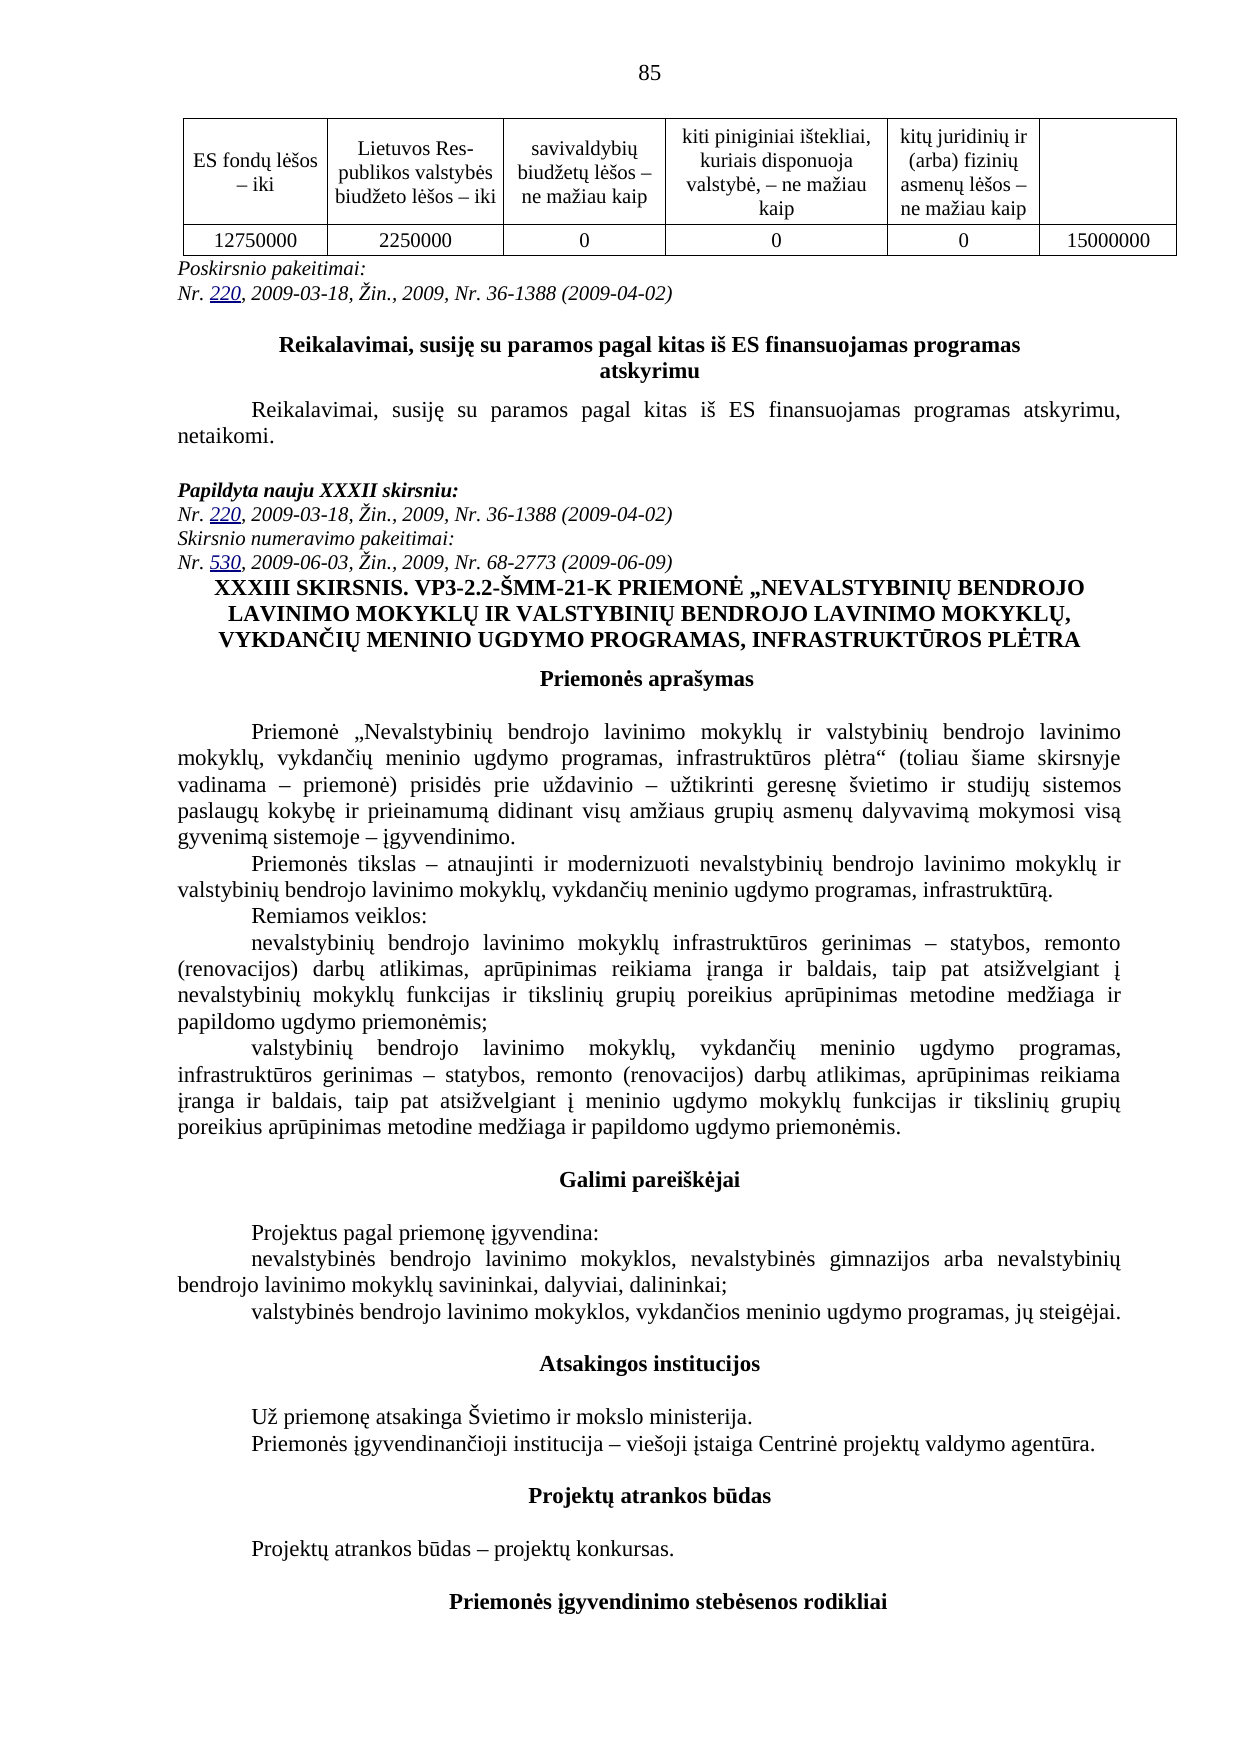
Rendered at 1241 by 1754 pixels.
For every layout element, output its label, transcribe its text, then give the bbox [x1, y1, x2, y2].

table_cell ES fondų lėšos – iki [184, 119, 327, 224]
text nevalstybinės bendrojo lavinimo mokyklos, nevalstybinės gimnazijos arba nevalstybinių bendrojo lavinimo mokyklų savininkai, dalyviai, dalininkai; [177, 1245, 1122, 1298]
table_cell 2250000 [328, 225, 503, 255]
text Priemonės tikslas – atnaujinti ir modernizuoti nevalstybinių bendrojo lavinimo mokyklų ir valstybinių bendrojo lavinimo mokyklų, vykdančių meninio ugdymo programas, infrastruktūrą. [177, 850, 1122, 902]
text Nr. 220, 2009-03-18, Žin., 2009, Nr. 36-1388 (2009-04-02) [177, 280, 1122, 304]
table_header [1040, 119, 1176, 224]
table_cell 0 [504, 225, 665, 255]
text Reikalavimai, susiję su paramos pagal kitas iš ES finansuojamas programas atskyrimu [177, 331, 1122, 383]
table_cell kitų juridinių ir (arba) fizinių asmenų lėšos – ne mažiau kaip [888, 119, 1039, 224]
table_cell 15000000 [1040, 225, 1176, 255]
text XXXIII SKIRSNIS. VP3-2.2-ŠMM-21-K PRIEMONĖ „NEVALSTYBINIŲ BENDROJO LAVINIMO MOKYKLŲ IR VALSTYBINIŲ BENDROJO LAVINIMO MOKYKLŲ, VYKDANČIŲ MENINIO UGDYMO PROGRAMAS, INFRASTRUKTŪROS PLĖTRA [177, 574, 1122, 653]
text Priemonės aprašymas [177, 665, 1122, 692]
table_cell 0 [888, 225, 1039, 255]
table_cell 0 [666, 225, 887, 255]
text Galimi pareiškėjai [177, 1166, 1122, 1192]
text Reikalavimai, susiję su paramos pagal kitas iš ES finansuojamas programas atskyrimu, netaikomi. [177, 396, 1122, 449]
text Remiamos veiklos: [177, 902, 1122, 929]
text Skirsnio numeravimo pakeitimai: [177, 526, 1122, 550]
text Poskirsnio pakeitimai: [177, 256, 1122, 280]
text valstybinių bendrojo lavinimo mokyklų, vykdančių meninio ugdymo programas, infrastruktūros gerinimas – statybos, remonto (renovacijos) darbų atlikimas, aprūpinimas reikiama įranga ir baldais, taip pat atsižvelgiant į meninio ugdymo mokyklų funkcijas ir tikslinių grupių poreikius aprūpinimas metodine medžiaga ir papildomo ugdymo priemonėmis. [177, 1034, 1122, 1140]
table_cell 12750000 [184, 225, 327, 255]
text Priemonė „Nevalstybinių bendrojo lavinimo mokyklų ir valstybinių bendrojo lavinimo mokyklų, vykdančių meninio ugdymo programas, infrastruktūros plėtra“ (toliau šiame skirsnyje vadinama – priemonė) prisidės prie uždavinio – užtikrinti geresnę švietimo ir studijų sistemos paslaugų kokybę ir prieinamumą didinant visų amžiaus grupių asmenų dalyvavimą mokymosi visą gyvenimą sistemoje – įgyvendinimo. [177, 718, 1122, 850]
text nevalstybinių bendrojo lavinimo mokyklų infrastruktūros gerinimas – statybos, remonto (renovacijos) darbų atlikimas, aprūpinimas reikiama įranga ir baldais, taip pat atsižvelgiant į nevalstybinių mokyklų funkcijas ir tikslinių grupių poreikius aprūpinimas metodine medžiaga ir papildomo ugdymo priemonėmis; [177, 929, 1122, 1034]
table_cell Lietuvos Res­publikos valsty­bės biudžeto lėšos – iki [328, 119, 503, 224]
text Priemonės įgyvendinančioji institucija – viešoji įstaiga Centrinė projektų valdymo agentūra. [177, 1429, 1122, 1456]
text Projektus pagal priemonę įgyvendina: [177, 1219, 1122, 1245]
text Priemonės įgyvendinimo stebėsenos rodikliai [177, 1588, 1122, 1614]
text Papildyta nauju XXXII skirsniu: [177, 477, 1122, 502]
text Nr. 220, 2009-03-18, Žin., 2009, Nr. 36-1388 (2009-04-02) [177, 502, 1122, 526]
text Atsakingos institucijos [177, 1351, 1122, 1377]
text Už priemonę atsakinga Švietimo ir mokslo ministerija. [177, 1403, 1122, 1429]
table_cell savivaldybių biudžetų lėšos – ne mažiau kaip [504, 119, 665, 224]
text Nr. 530, 2009-06-03, Žin., 2009, Nr. 68-2773 (2009-06-09) [177, 550, 1122, 574]
table_cell kiti piniginiai ištekliai, kuriais disponuoja valstybė, – ne mažiau kaip [666, 119, 887, 224]
text Projektų atrankos būdas – projektų konkursas. [177, 1535, 1122, 1561]
text valstybinės bendrojo lavinimo mokyklos, vykdančios meninio ugdymo programas, jų steigėjai. [177, 1298, 1122, 1324]
text Projektų atrankos būdas [177, 1482, 1122, 1509]
